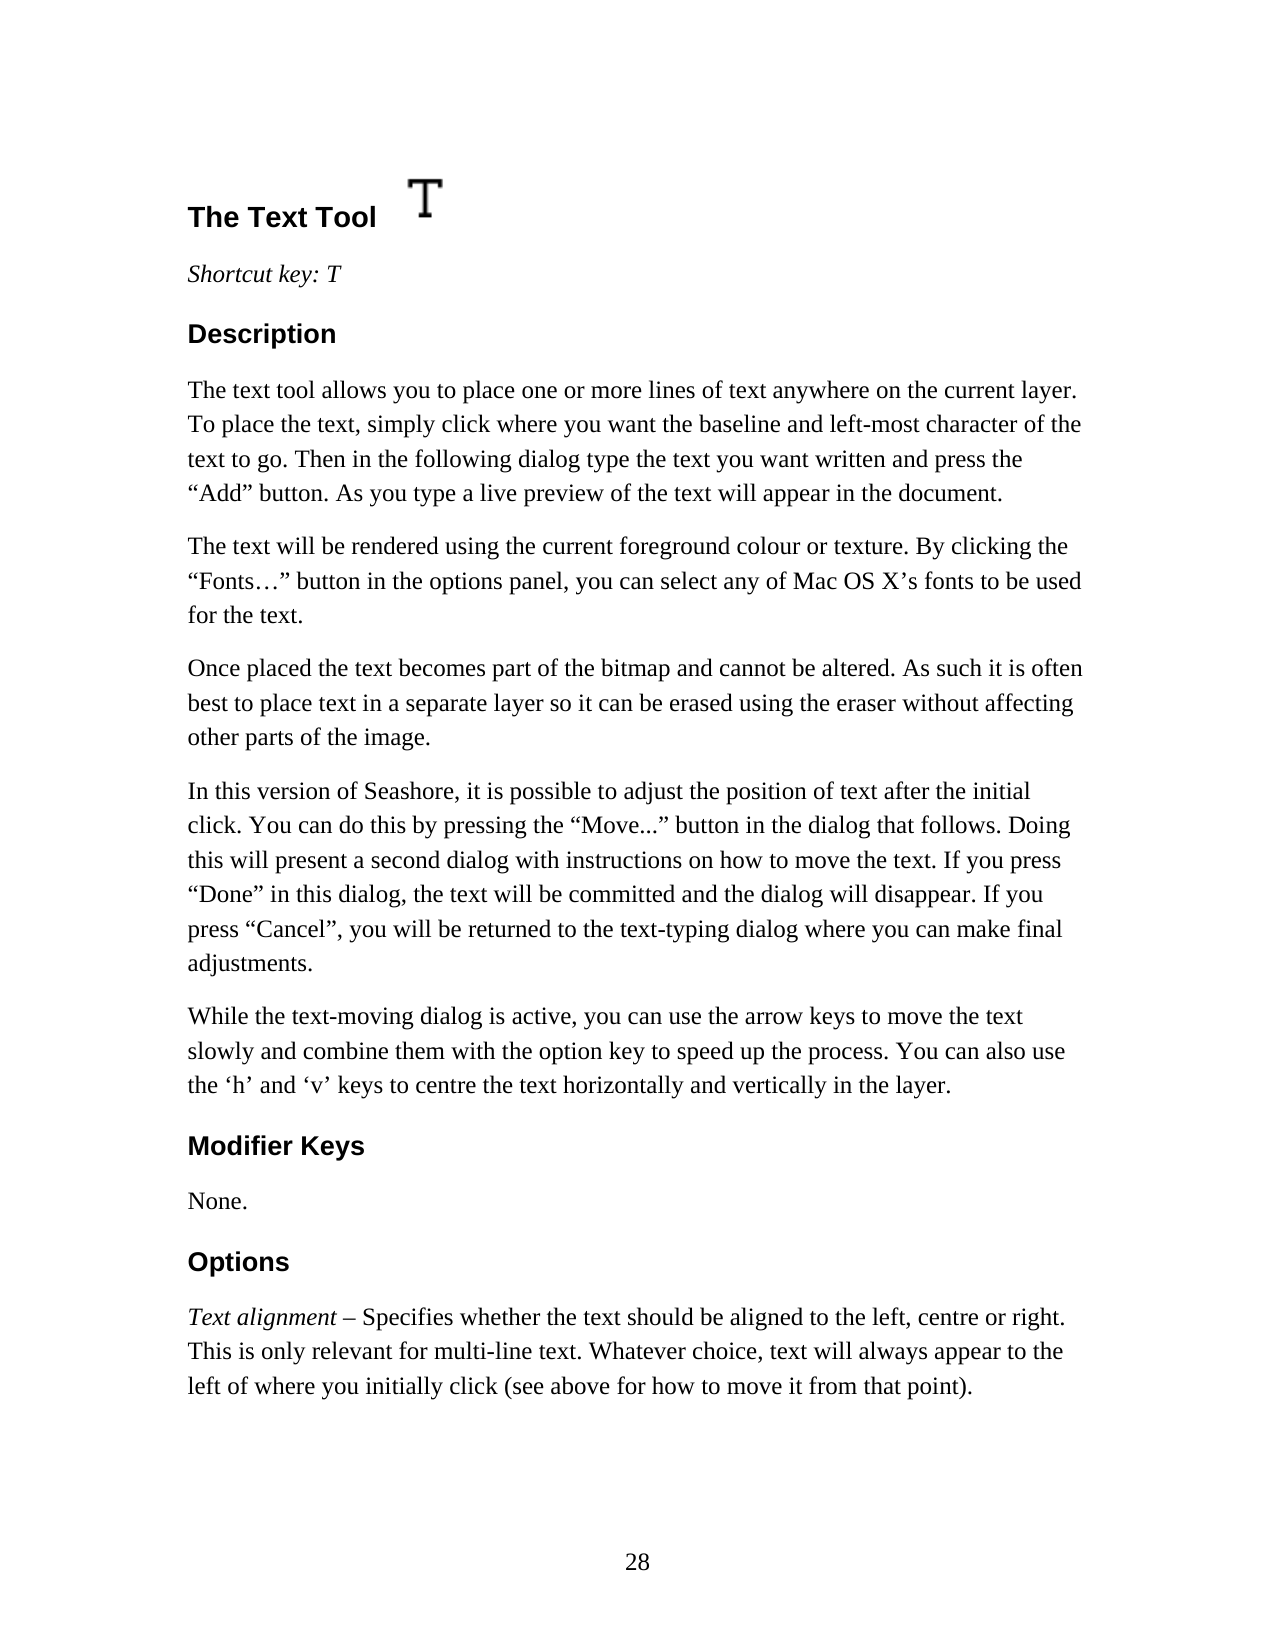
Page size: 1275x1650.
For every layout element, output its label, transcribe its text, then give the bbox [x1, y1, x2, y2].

text While the text-moving dialog is active, you can use the arrow keys to move the text slowly and combine them with the option key to speed up the process. You can also use the ‘h’ and ‘v’ keys to centre the text horizontally and vertically in the layer. [187, 1001, 1087, 1099]
picture [400, 173, 451, 224]
subtitle The Text Tool [187, 200, 1087, 233]
text None. [187, 1186, 1087, 1215]
subtitle Modifier Keys [187, 1130, 1087, 1161]
subtitle Description [187, 318, 1087, 350]
text The text will be rendered using the current foreground colour or texture. By clicking the “Fonts…” button in the options panel, you can select any of Mac OS X’s fonts to be used for the text. [187, 531, 1087, 629]
text Text alignment – Specifies whether the text should be aligned to the left, centre or right. This is only relevant for multi-line text. Whatever choice, text will always appear to the left of where you initially click (see above for how to move it from that point). [187, 1302, 1087, 1399]
text Once placed the text becomes part of the bitmap and cannot be altered. As such it is often best to place text in a separate layer so it can be erased using the eraser without affecting other parts of the image. [187, 653, 1087, 751]
text Shortcut key: T [187, 259, 1087, 288]
text In this version of Seashore, it is possible to adjust the position of text after the initial click. You can do this by pressing the “Move...” button in the dialog that follows. Doing this will present a second dialog with instructions on how to move the text. If you press “Done” in this dialog, the text will be committed and the dialog will disappear. If you press “Cancel”, you will be returned to the text-typing dialog where you can make final adjustments. [187, 776, 1087, 977]
text The text tool allows you to place one or more lines of text anywhere on the current layer. To place the text, simply click where you want the baseline and left-most character of the text to go. Then in the following dialog type the text you want written and press the “Add” button. As you type a live preview of the text will appear in the document. [187, 375, 1087, 507]
subtitle Options [187, 1246, 1087, 1277]
